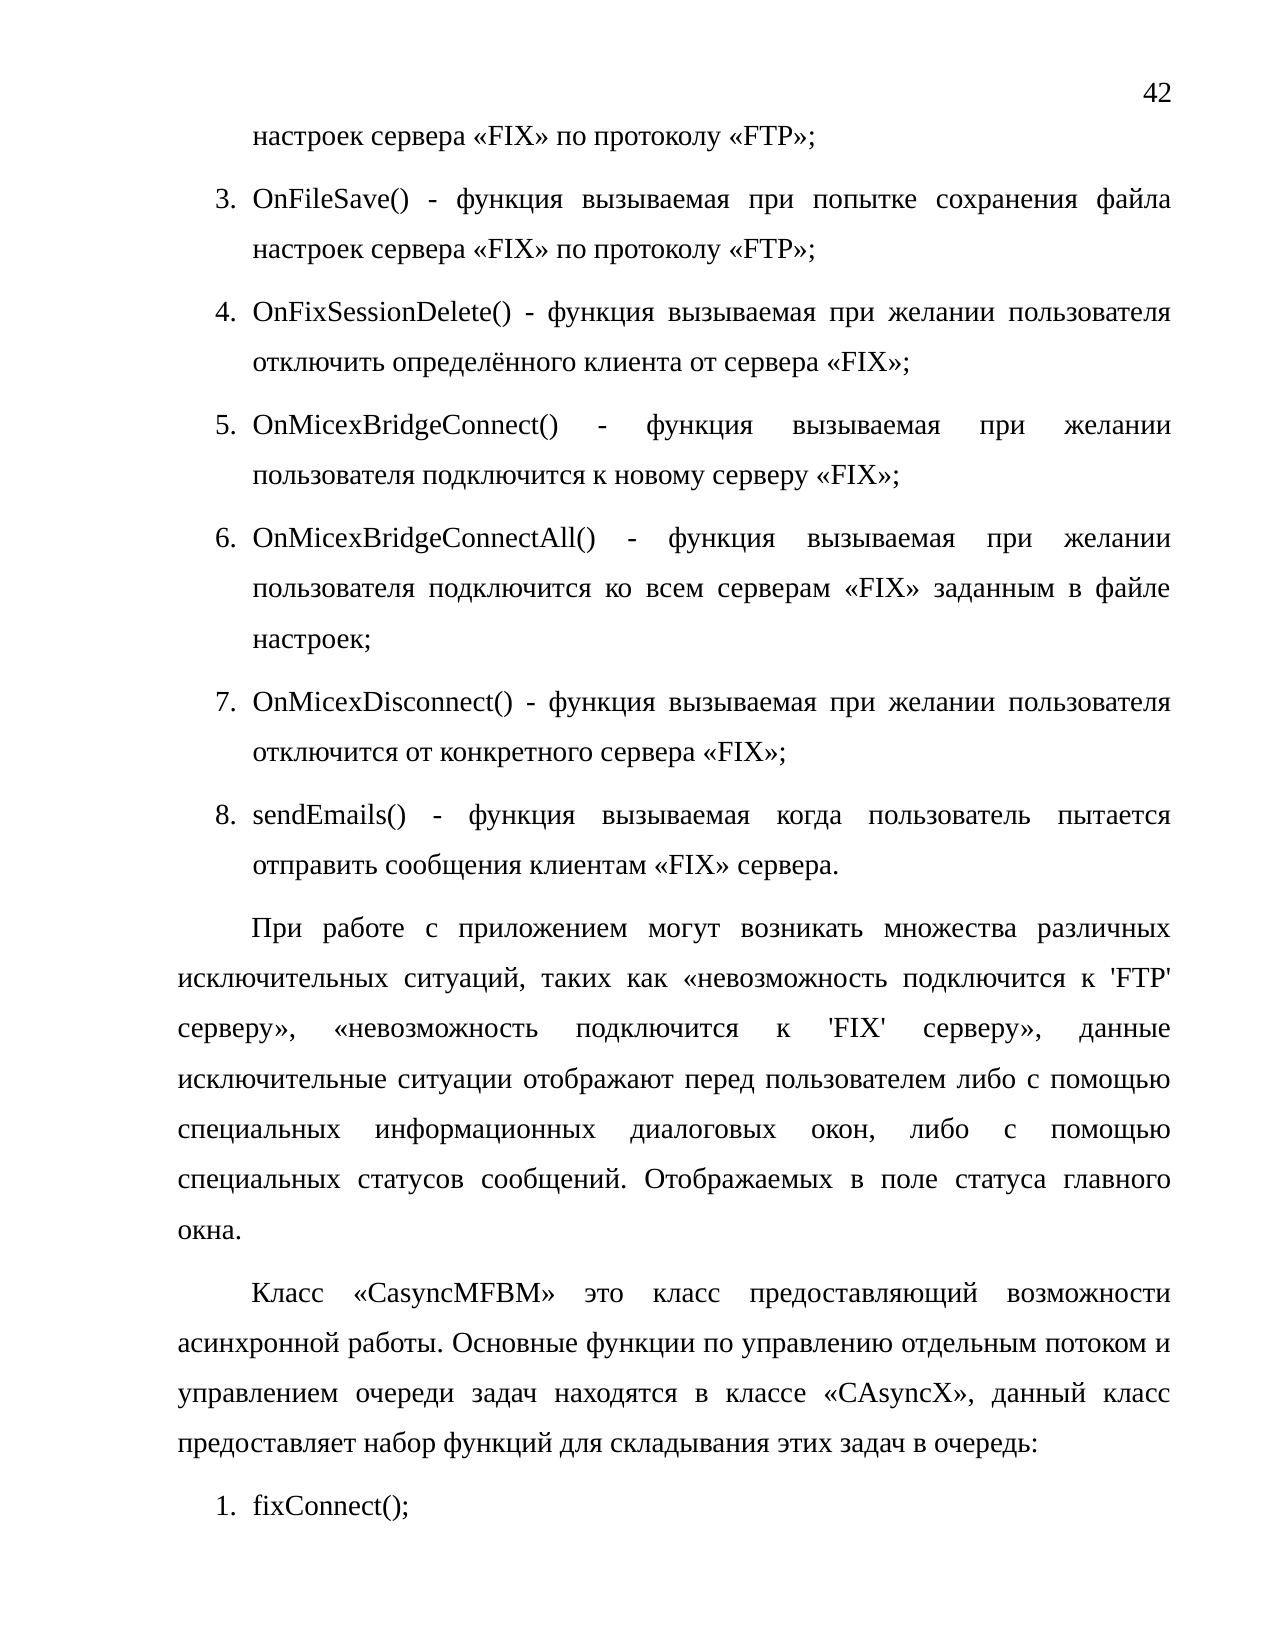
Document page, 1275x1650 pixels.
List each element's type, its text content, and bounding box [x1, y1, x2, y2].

list OnMicexBridgeConnect() - функция вызываемая при желании пользователя подключится к новому серверу «FIX»; [215, 407, 1172, 491]
list настроек сервера «FIX» по протоколу «FTP»; [215, 118, 1172, 152]
list OnFixSessionDelete() - функция вызываемая при желании пользователя отключить определённого клиента от сервера «FIX»; [215, 294, 1172, 378]
text При работе с приложением могут возникать множества различных исключительных ситуаций, таких как «невозможность подключится к 'FTP' серверу», «невозможность подключится к 'FIX' серверу», данные исключительные ситуации отображают перед пользователем либо с помощью специальных информационных диалоговых окон, либо с помощью специальных статусов сообщений. Отображаемых в поле статуса главного окна. [177, 910, 1172, 1245]
list OnMicexDisconnect() - функция вызываемая при желании пользователя отключится от конкретного сервера «FIX»; [215, 684, 1172, 768]
list fixConnect(); [215, 1488, 1172, 1522]
list sendEmails() - функция вызываемая когда пользователь пытается отправить сообщения клиентам «FIX» сервера. [215, 797, 1172, 881]
text Класс «CasyncMFBM» это класс предоставляющий возможности асинхронной работы. Основные функции по управлению отдельным потоком и управлением очереди задач находятся в классе «CAsyncX», данный класс предоставляет набор функций для складывания этих задач в очередь: [177, 1275, 1172, 1459]
list OnMicexBridgeConnectAll() - функция вызываемая при желании пользователя подключится ко всем серверам «FIX» заданным в файле настроек; [215, 520, 1172, 654]
list OnFileSave() - функция вызываемая при попытке сохранения файла настроек сервера «FIX» по протоколу «FTP»; [215, 181, 1172, 265]
